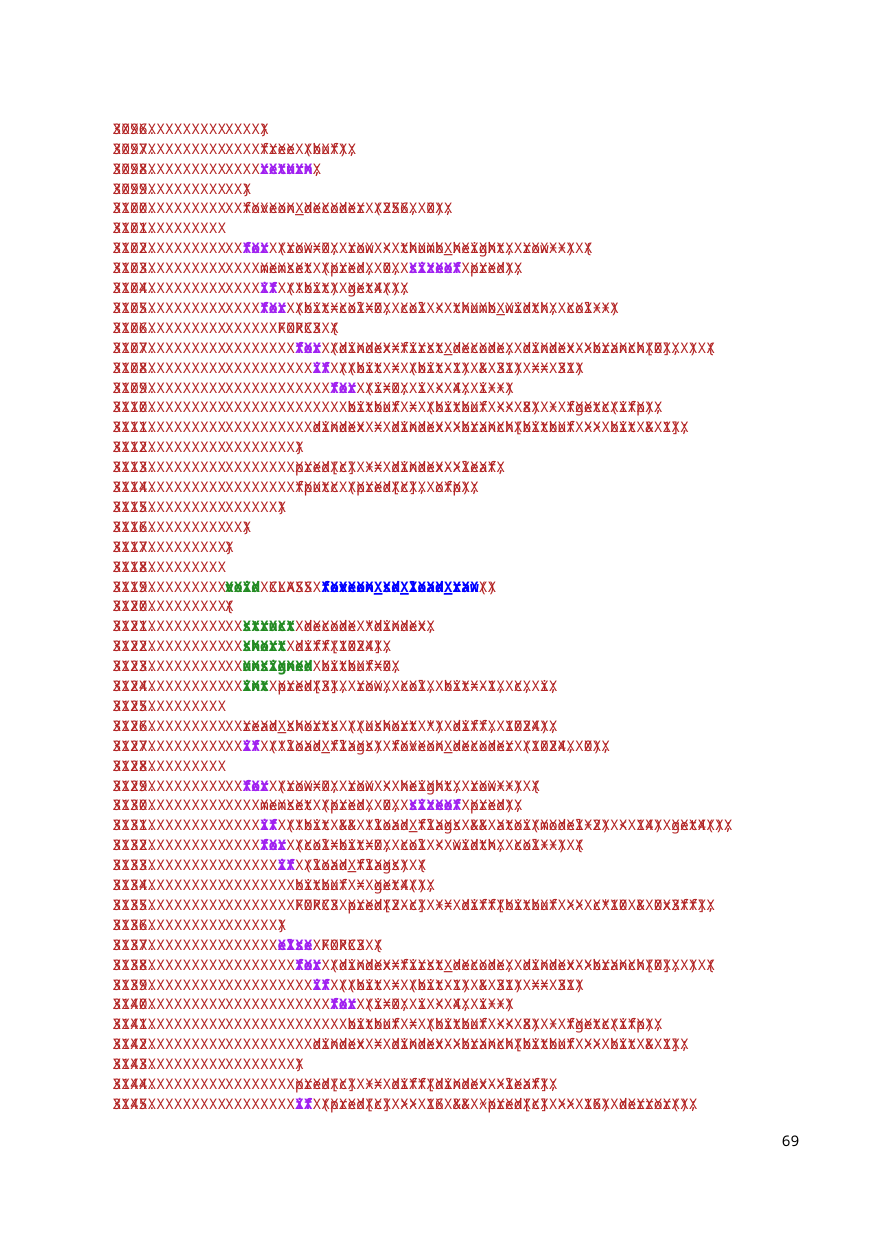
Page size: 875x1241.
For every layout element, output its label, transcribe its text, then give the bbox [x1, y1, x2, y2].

list bitbuf = (bitbuf << 8) + fgetc(ifp); [112, 1014, 799, 1034]
list FORC3 { [112, 318, 799, 338]
list } [112, 178, 799, 198]
list read_shorts ((ushort *) diff, 1024); [112, 716, 799, 736]
list for (row=0; row < height; row++) { [112, 775, 799, 795]
list foveon_decoder (256, 0); [112, 198, 799, 218]
list memset (pred, 0, sizeof pred); [112, 795, 799, 815]
list dindex = dindex->branch[bitbuf >> bit & 1]; [112, 417, 799, 437]
list if (load_flags) { [112, 855, 799, 875]
list for (bit=col=0; col < thumb_width; col++) [112, 298, 799, 318]
list } [112, 1054, 799, 1074]
list for (col=bit=0; col < width; col++) { [112, 835, 799, 855]
list if ((bit = (bit-1) & 31) == 31) [112, 974, 799, 994]
list if (!bit && !load_flags && atoi(model+2) < 14) get4(); [112, 815, 799, 835]
list if ((bit = (bit-1) & 31) == 31) [112, 357, 799, 377]
list for (row=0; row < thumb_height; row++) { [112, 238, 799, 258]
list pred[c] += diff[dindex->leaf]; [112, 1074, 799, 1094]
list short diff[1024]; [112, 636, 799, 656]
list struct decode *dindex; [112, 616, 799, 636]
list for (dindex=first_decode; dindex->branch[0]; ) { [112, 338, 799, 357]
list for (i=0; i < 4; i++) [112, 377, 799, 397]
list } [112, 119, 799, 139]
list dindex = dindex->branch[bitbuf >> bit & 1]; [112, 1034, 799, 1054]
list bitbuf = (bitbuf << 8) + fgetc(ifp); [112, 397, 799, 417]
list else FORC3 { [112, 934, 799, 954]
list if (!load_flags) foveon_decoder (1024, 0); [112, 736, 799, 755]
list pred[c] += dindex->leaf; [112, 457, 799, 477]
list return; [112, 158, 799, 178]
list for (dindex=first_decode; dindex->branch[0]; ) { [112, 954, 799, 974]
list unsigned bitbuf=0; [112, 656, 799, 676]
list { [112, 596, 799, 616]
list } [112, 914, 799, 934]
list } [112, 537, 799, 556]
list FORC3 pred[2-c] += diff[bitbuf >> c*10 & 0x3ff]; [112, 895, 799, 914]
list } [112, 517, 799, 537]
list int pred[3], row, col, bit=-1, c, i; [112, 676, 799, 696]
list fputc (pred[c], ofp); [112, 477, 799, 497]
list memset (pred, 0, sizeof pred); [112, 258, 799, 278]
list } [112, 497, 799, 517]
list free (buf); [112, 139, 799, 158]
list if (pred[c] >> 16 && ~pred[c] >> 16) derror(); [112, 1094, 799, 1113]
list bitbuf = get4(); [112, 875, 799, 895]
list void CLASS foveon_sd_load_raw() [112, 576, 799, 596]
list } [112, 437, 799, 457]
list for (i=0; i < 4; i++) [112, 994, 799, 1014]
list if (!bit) get4(); [112, 278, 799, 298]
